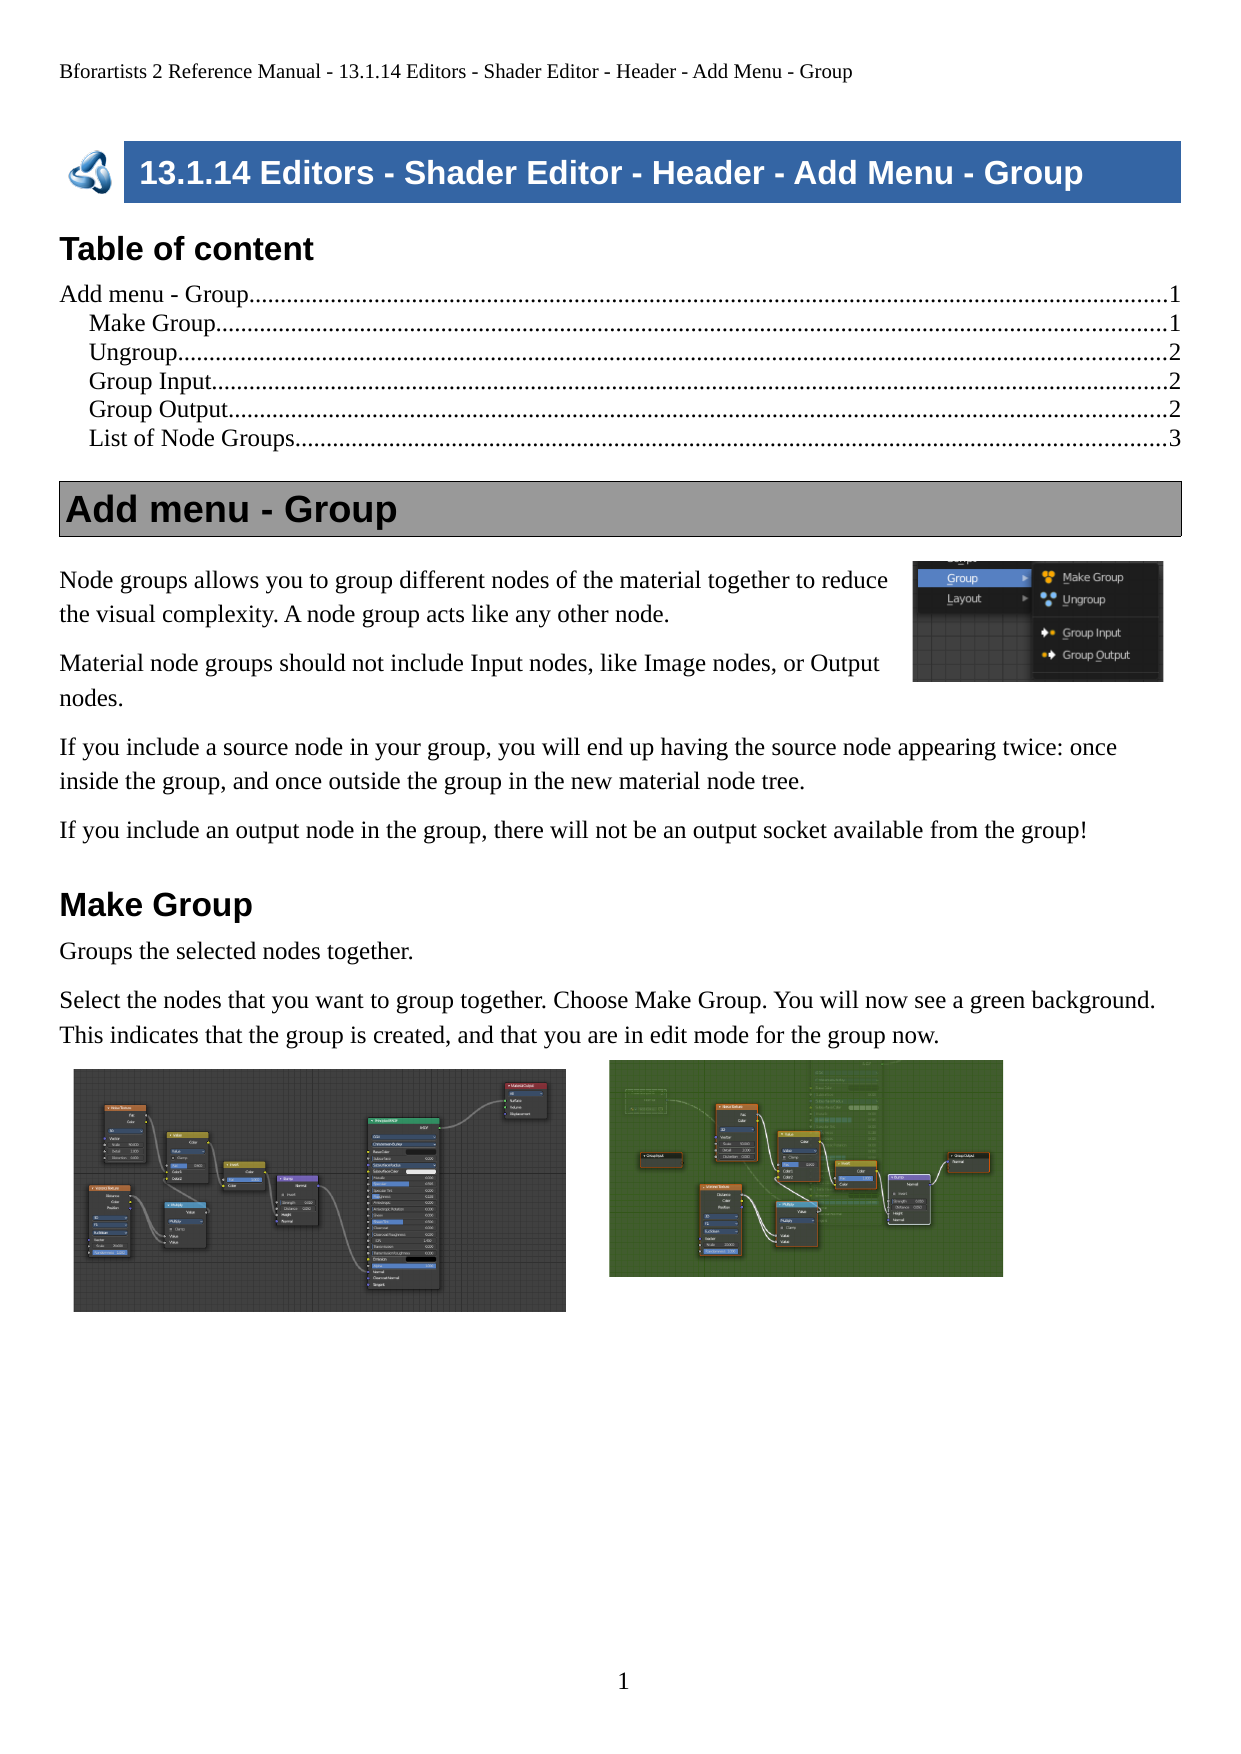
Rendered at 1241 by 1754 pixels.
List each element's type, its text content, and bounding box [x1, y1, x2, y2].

text Group Input 2 [88, 366, 1181, 394]
text If you include a source node in your group, you will end up having the source node appearing twice: once inside the group, and once outside the group in the new material node tree. [59, 732, 1181, 795]
subtitle Make Group [59, 885, 1181, 924]
text Ungroup 2 [88, 337, 1181, 366]
text Select the nodes that you want to group together. Choose Make Group. You will now see a green background. This indicates that the group is created, and that you are in edit mode for the group now. [59, 986, 1181, 1049]
text Node groups allows you to group different nodes of the material together to reduce the visual complexity. A node group acts like any other node. [59, 565, 912, 628]
text Make Group 1 [88, 308, 1181, 337]
picture [73, 1069, 566, 1312]
text Groups the selected nodes together. [59, 936, 1181, 965]
picture [609, 1060, 1004, 1277]
text Add menu - Group 1 [59, 279, 1181, 308]
text List of Node Groups 3 [88, 423, 1181, 452]
text Material node groups should not include Input nodes, like Image nodes, or Output nodes. [59, 648, 1181, 712]
text Group Output 2 [88, 394, 1181, 423]
table_header 13.1.14 Editors - Shader Editor - Header - Add Menu - Group [124, 141, 1181, 203]
picture [912, 561, 1164, 682]
table_header Add menu - Group [60, 482, 1181, 536]
subtitle Table of content [59, 228, 1181, 267]
text If you include an output node in the group, there will not be an output socket available from the group! [59, 815, 1181, 844]
picture [65, 147, 114, 197]
table_header [59, 141, 124, 203]
